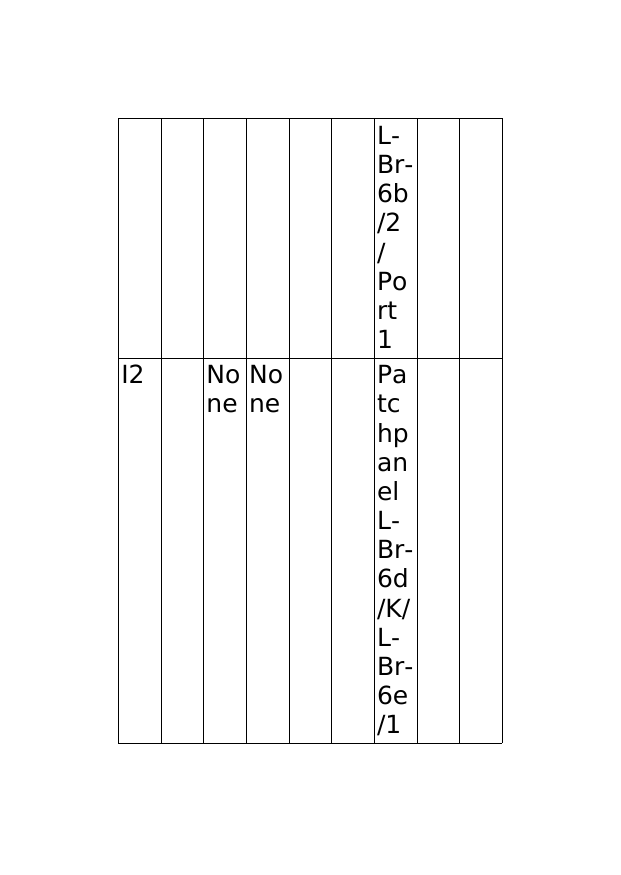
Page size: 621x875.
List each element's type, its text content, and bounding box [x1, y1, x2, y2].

table_cell [460, 119, 502, 357]
table_cell [162, 119, 203, 357]
table_cell [460, 359, 502, 742]
table_cell [418, 119, 459, 357]
table_cell None [204, 359, 246, 742]
table_cell [332, 359, 374, 742]
table_cell [119, 119, 161, 357]
table_cell [247, 119, 289, 357]
table_cell None [247, 359, 289, 742]
table_cell Patchpanel L-Br-6d/K/L-Br-6e/1 [375, 359, 417, 742]
table_cell L-Br-6b/2 / Port 1 [375, 119, 417, 357]
table_cell [418, 359, 459, 742]
table_cell [162, 359, 203, 742]
table_cell I2 [119, 359, 161, 742]
table_cell [204, 119, 246, 357]
table_cell [290, 119, 331, 357]
table_cell [332, 119, 374, 357]
table_cell [290, 359, 331, 742]
